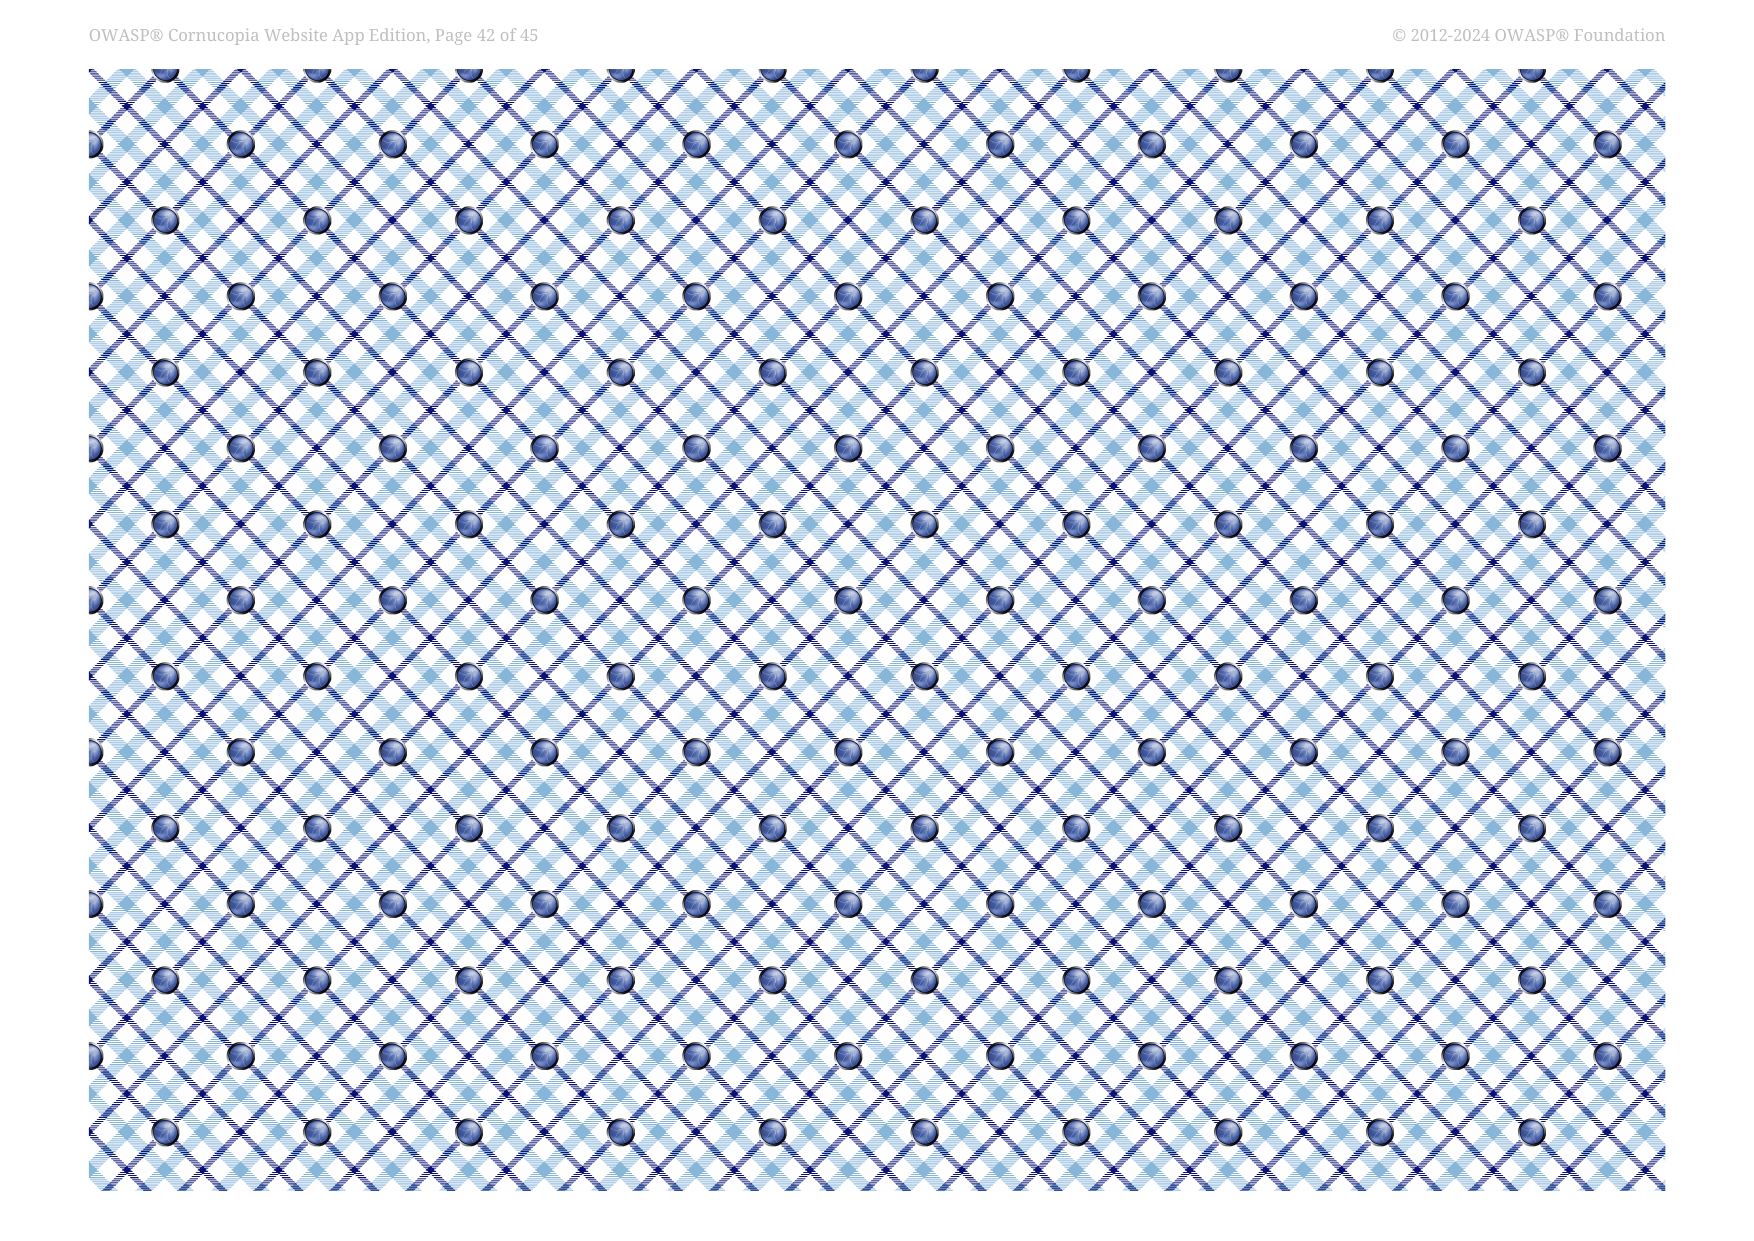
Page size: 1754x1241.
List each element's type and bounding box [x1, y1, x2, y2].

picture [88, 69, 1666, 1191]
